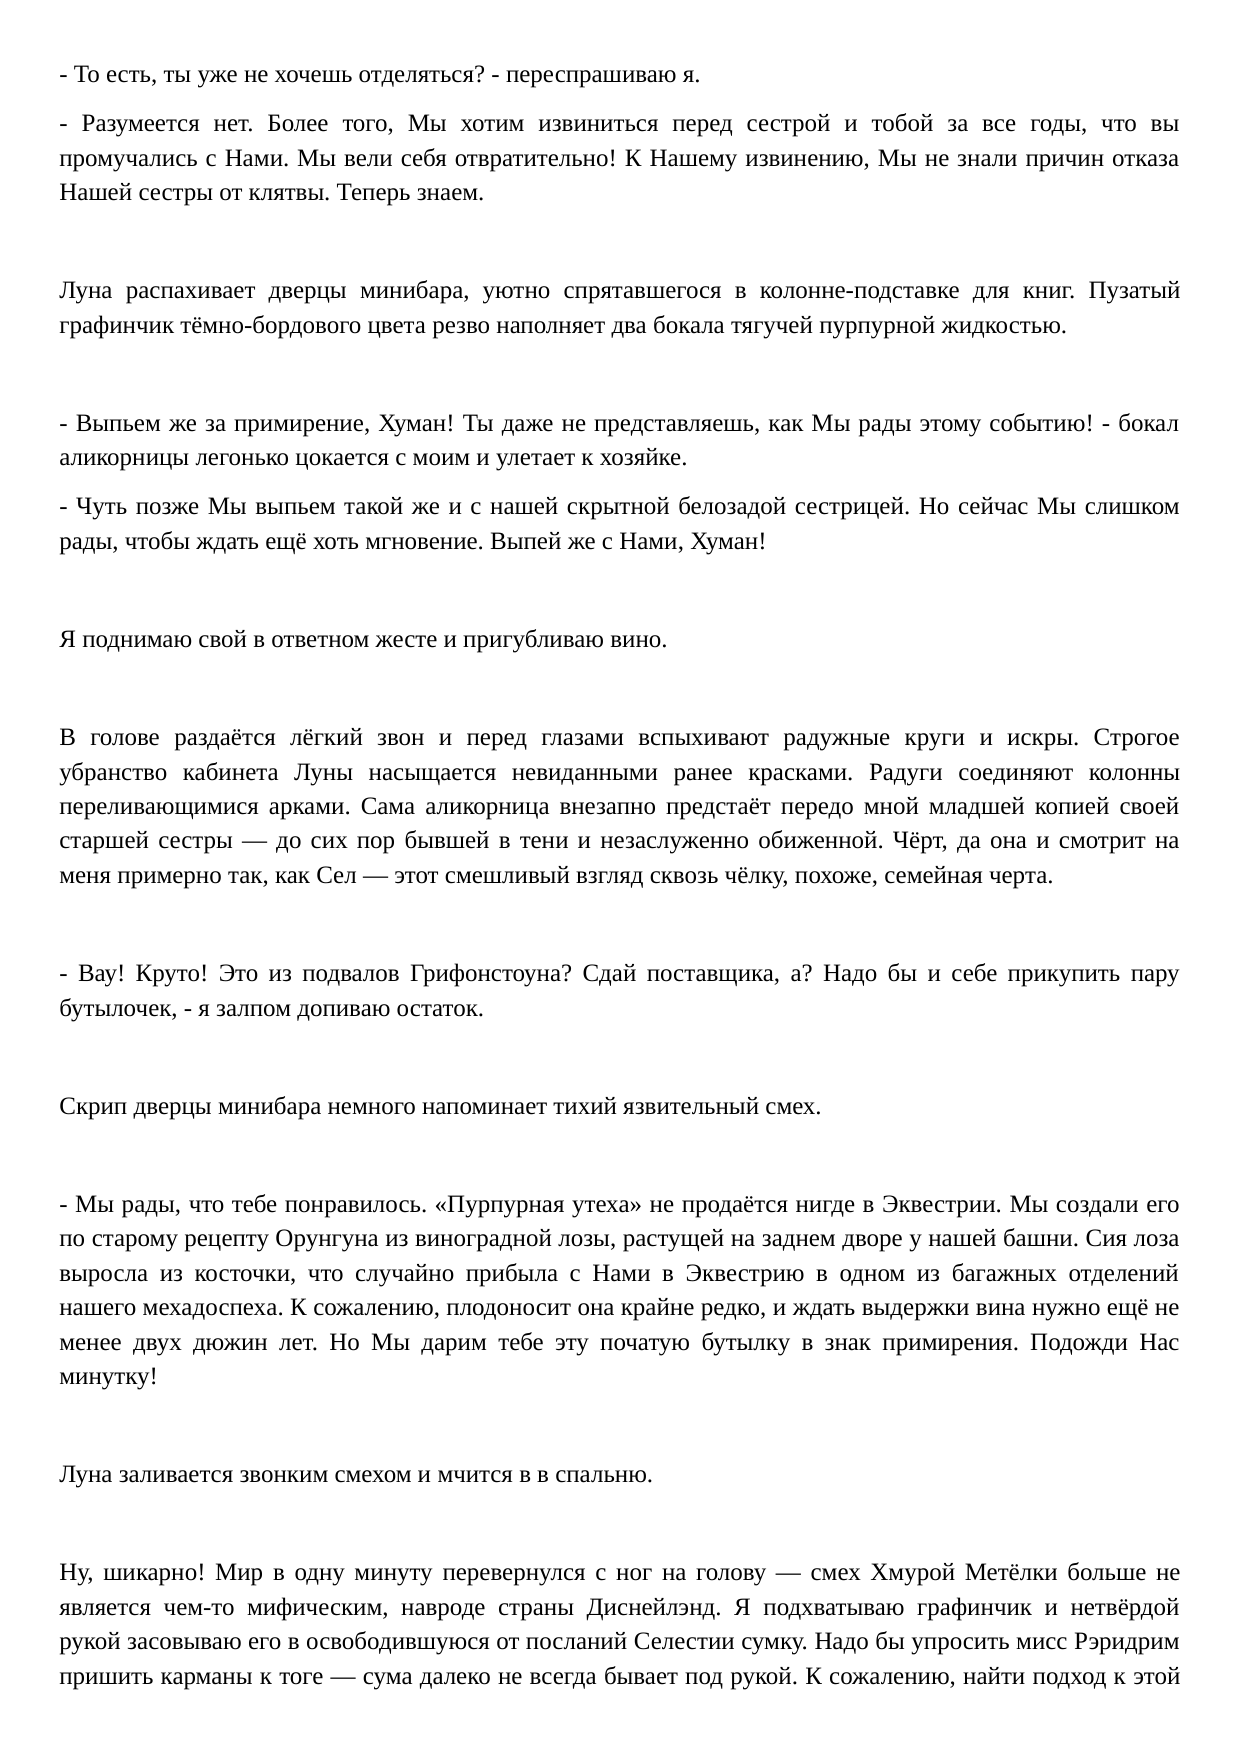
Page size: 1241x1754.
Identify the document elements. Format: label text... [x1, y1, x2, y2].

text - Вау! Круто! Это из подвалов Грифонстоуна? Сдай поставщика, а? Надо бы и себе прикупить пару бутылочек, - я залпом допиваю остаток. [59, 958, 1181, 1021]
text Ну, шикарно! Мир в одну минуту перевернулся с ног на голову — смех Хмурой Метёлки больше не является чем-то мифическим, навроде страны Диснейлэнд. Я подхватываю графинчик и нетвёрдой рукой засовываю его в освободившуюся от посланий Селестии сумку. Надо бы упросить мисс Рэридрим пришить карманы к тоге — сума далеко не всегда бывает под рукой. К сожалению, найти подход к этой [59, 1557, 1181, 1690]
text - Мы рады, что тебе понравилось. «Пурпурная утеха» не продаётся нигде в Эквестрии. Мы создали его по старому рецепту Орунгуна из виноградной лозы, растущей на заднем дворе у нашей башни. Сия лоза выросла из косточки, что случайно прибыла с Нами в Эквестрию в одном из багажных отделений нашего мехадоспеха. К сожалению, плодоносит она крайне редко, и ждать выдержки вина нужно ещё не менее двух дюжин лет. Но Мы дарим тебе эту початую бутылку в знак примирения. Подожди Нас минутку! [59, 1189, 1181, 1390]
text Луна заливается звонким смехом и мчится в в спальню. [59, 1459, 1181, 1488]
text - Выпьем же за примирение, Хуман! Ты даже не представляешь, как Мы рады этому событию! - бокал аликорницы легонько цокается с моим и улетает к хозяйке. [59, 408, 1181, 471]
text - Разумеется нет. Более того, Мы хотим извиниться перед сестрой и тобой за все годы, что вы промучались с Нами. Мы вели себя отвратительно! К Нашему извинению, Мы не знали причин отказа Нашей сестры от клятвы. Теперь знаем. [59, 108, 1181, 206]
text Я поднимаю свой в ответном жесте и пригубливаю вино. [59, 624, 1181, 653]
text Скрип дверцы минибара немного напоминает тихий язвительный смех. [59, 1091, 1181, 1119]
text - То есть, ты уже не хочешь отделяться? - переспрашиваю я. [59, 59, 1181, 88]
text Луна распахивает дверцы минибара, уютно спрятавшегося в колонне-подставке для книг. Пузатый графинчик тёмно-бордового цвета резво наполняет два бокала тягучей пурпурной жидкостью. [59, 275, 1181, 338]
text В голове раздаётся лёгкий звон и перед глазами вспыхивают радужные круги и искры. Строгое убранство кабинета Луны насыщается невиданными ранее красками. Радуги соединяют колонны переливающимися арками. Сама аликорница внезапно предстаёт передо мной младшей копией своей старшей сестры — до сих пор бывшей в тени и незаслуженно обиженной. Чёрт, да она и смотрит на меня примерно так, как Сел — этот смешливый взгляд сквозь чёлку, похоже, семейная черта. [59, 722, 1181, 889]
text - Чуть позже Мы выпьем такой же и с нашей скрытной белозадой сестрицей. Но сейчас Мы слишком рады, чтобы ждать ещё хоть мгновение. Выпей же с Нами, Хуман! [59, 491, 1181, 554]
